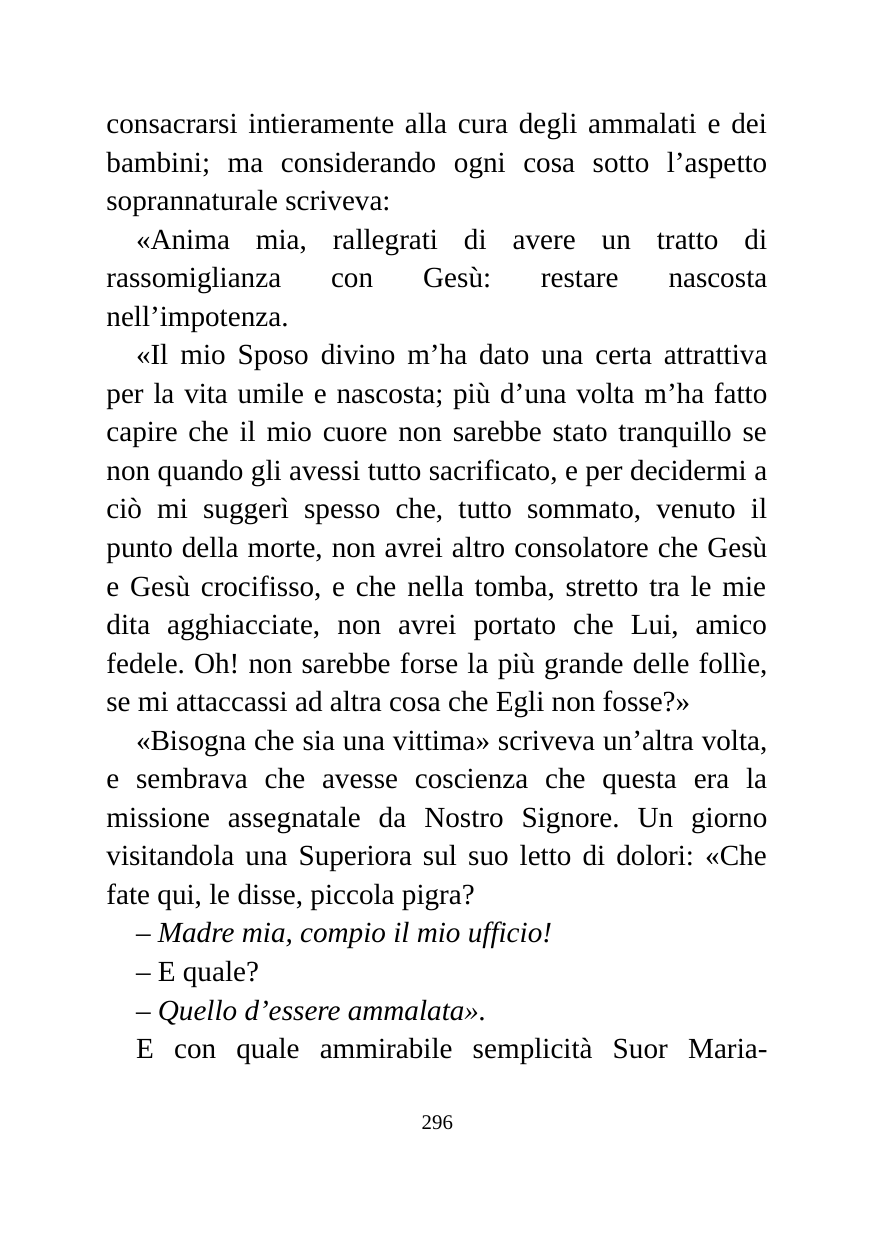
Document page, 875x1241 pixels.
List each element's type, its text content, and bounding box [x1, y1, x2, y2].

text – Quello d’essere ammalata». [106, 993, 768, 1026]
text «Il mio Sposo divino m’ha dato una certa attrattiva per la vita umile e nascosta; più d’una volta m’ha fatto capire che il mio cuore non sarebbe stato tranquillo se non quando gli avessi tutto sacrificato, e per decidermi a ciò mi suggerì spesso che, tutto sommato, venuto il punto della morte, non avrei altro consolatore che Gesù e Gesù crocifisso, e che nella tomba, stretto tra le mie dita agghiacciate, non avrei portato che Lui, amico fedele. Oh! non sarebbe forse la più grande delle follìe, se mi attaccassi ad altra cosa che Egli non fosse?» [106, 337, 768, 718]
text – Madre mia, compio il mio ufficio! [106, 916, 768, 949]
text «Bisogna che sia una vittima» scriveva un’altra volta, e sembrava che avesse coscienza che questa era la missione assegnatale da Nostro Signore. Un giorno visitandola una Superiora sul suo letto di dolori: «Che fate qui, le disse, piccola pigra? [106, 723, 768, 911]
text – E quale? [106, 954, 768, 988]
text consacrarsi intieramente alla cura degli ammalati e dei bambini; ma considerando ogni cosa sotto l’aspetto soprannaturale scriveva: [106, 106, 768, 217]
text E con quale ammirabile semplicità Suor Maria- [106, 1031, 768, 1065]
text «Anima mia, rallegrati di avere un tratto di rassomiglianza con Gesù: restare nascosta nell’impotenza. [106, 222, 768, 332]
